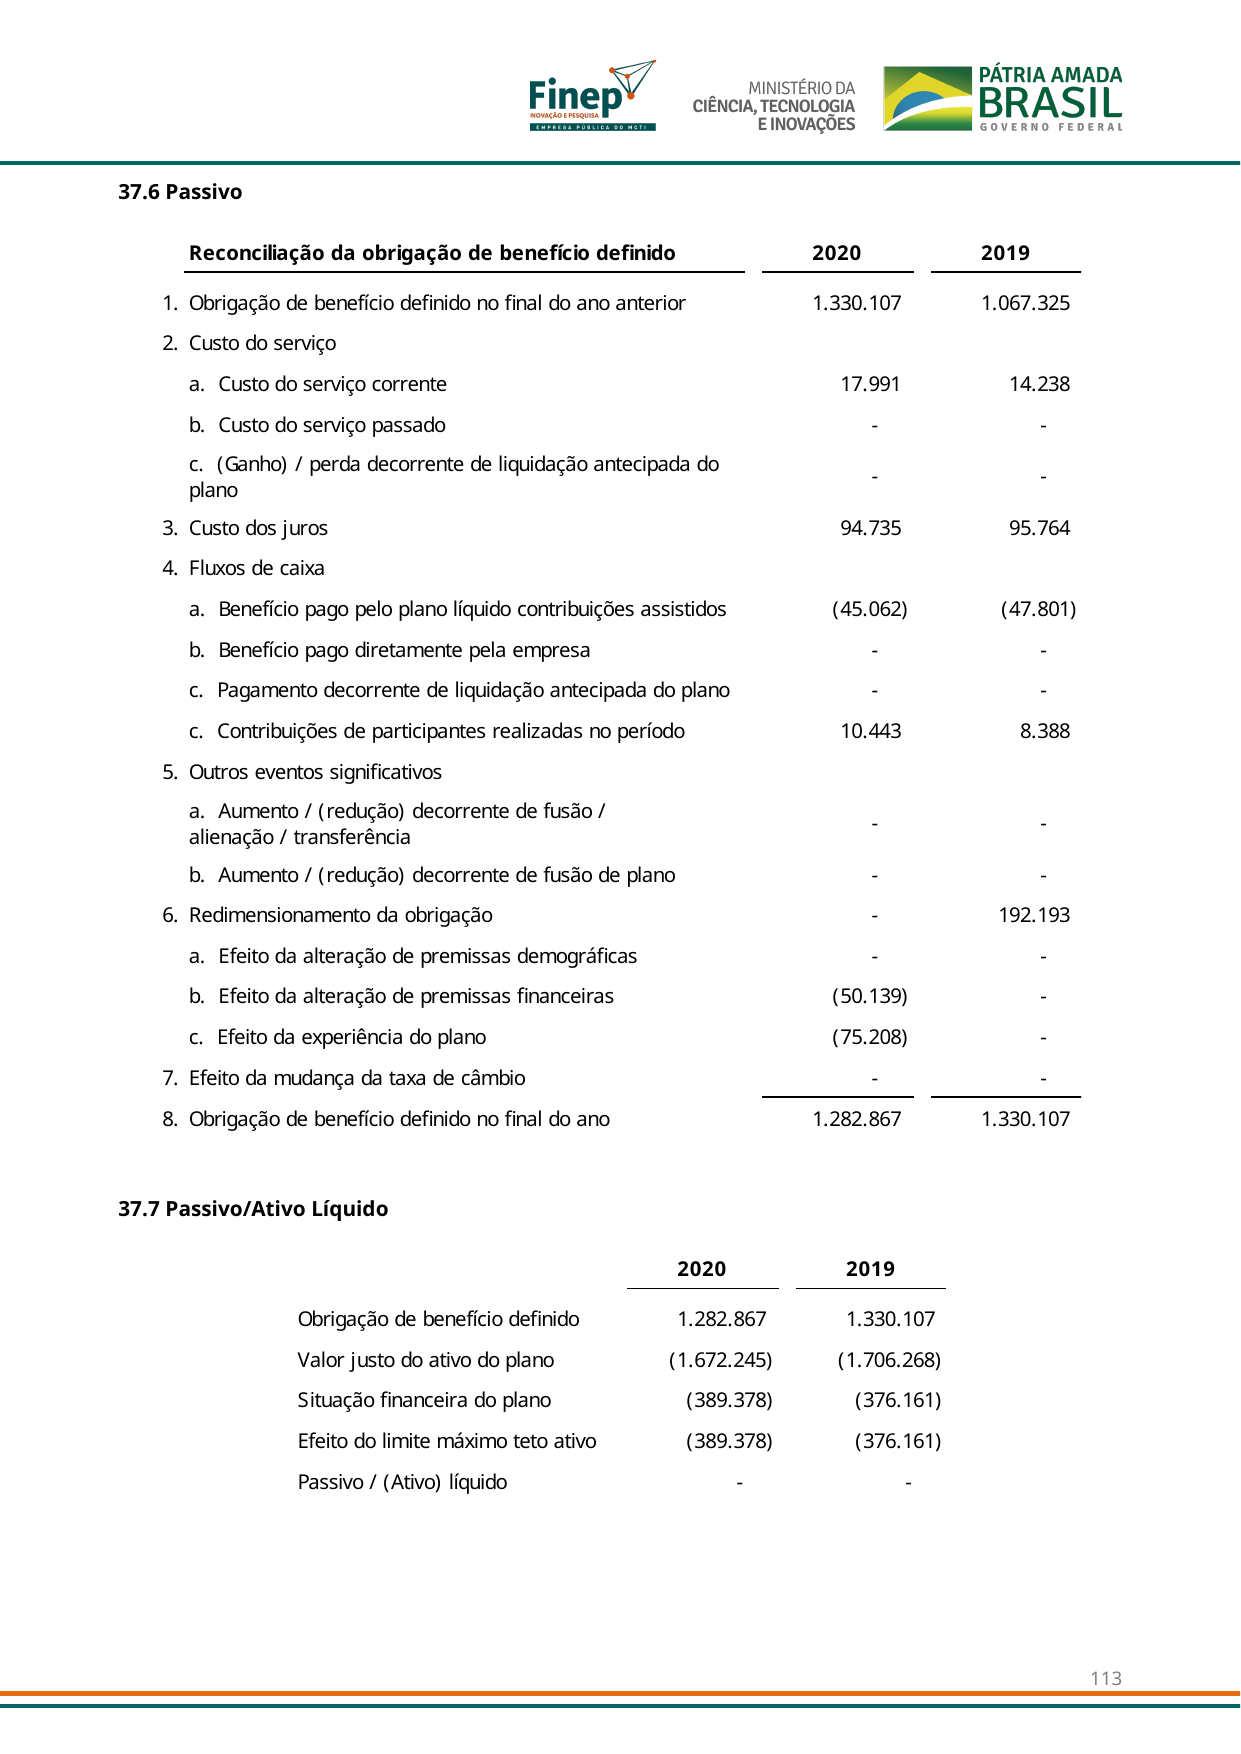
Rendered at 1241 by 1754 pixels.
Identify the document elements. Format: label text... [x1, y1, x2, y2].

picture [530, 60, 1123, 134]
subtitle 37.7 Passivo/Ativo Líquido [118, 1194, 1122, 1222]
subtitle 37.6 Passivo [118, 177, 1122, 206]
